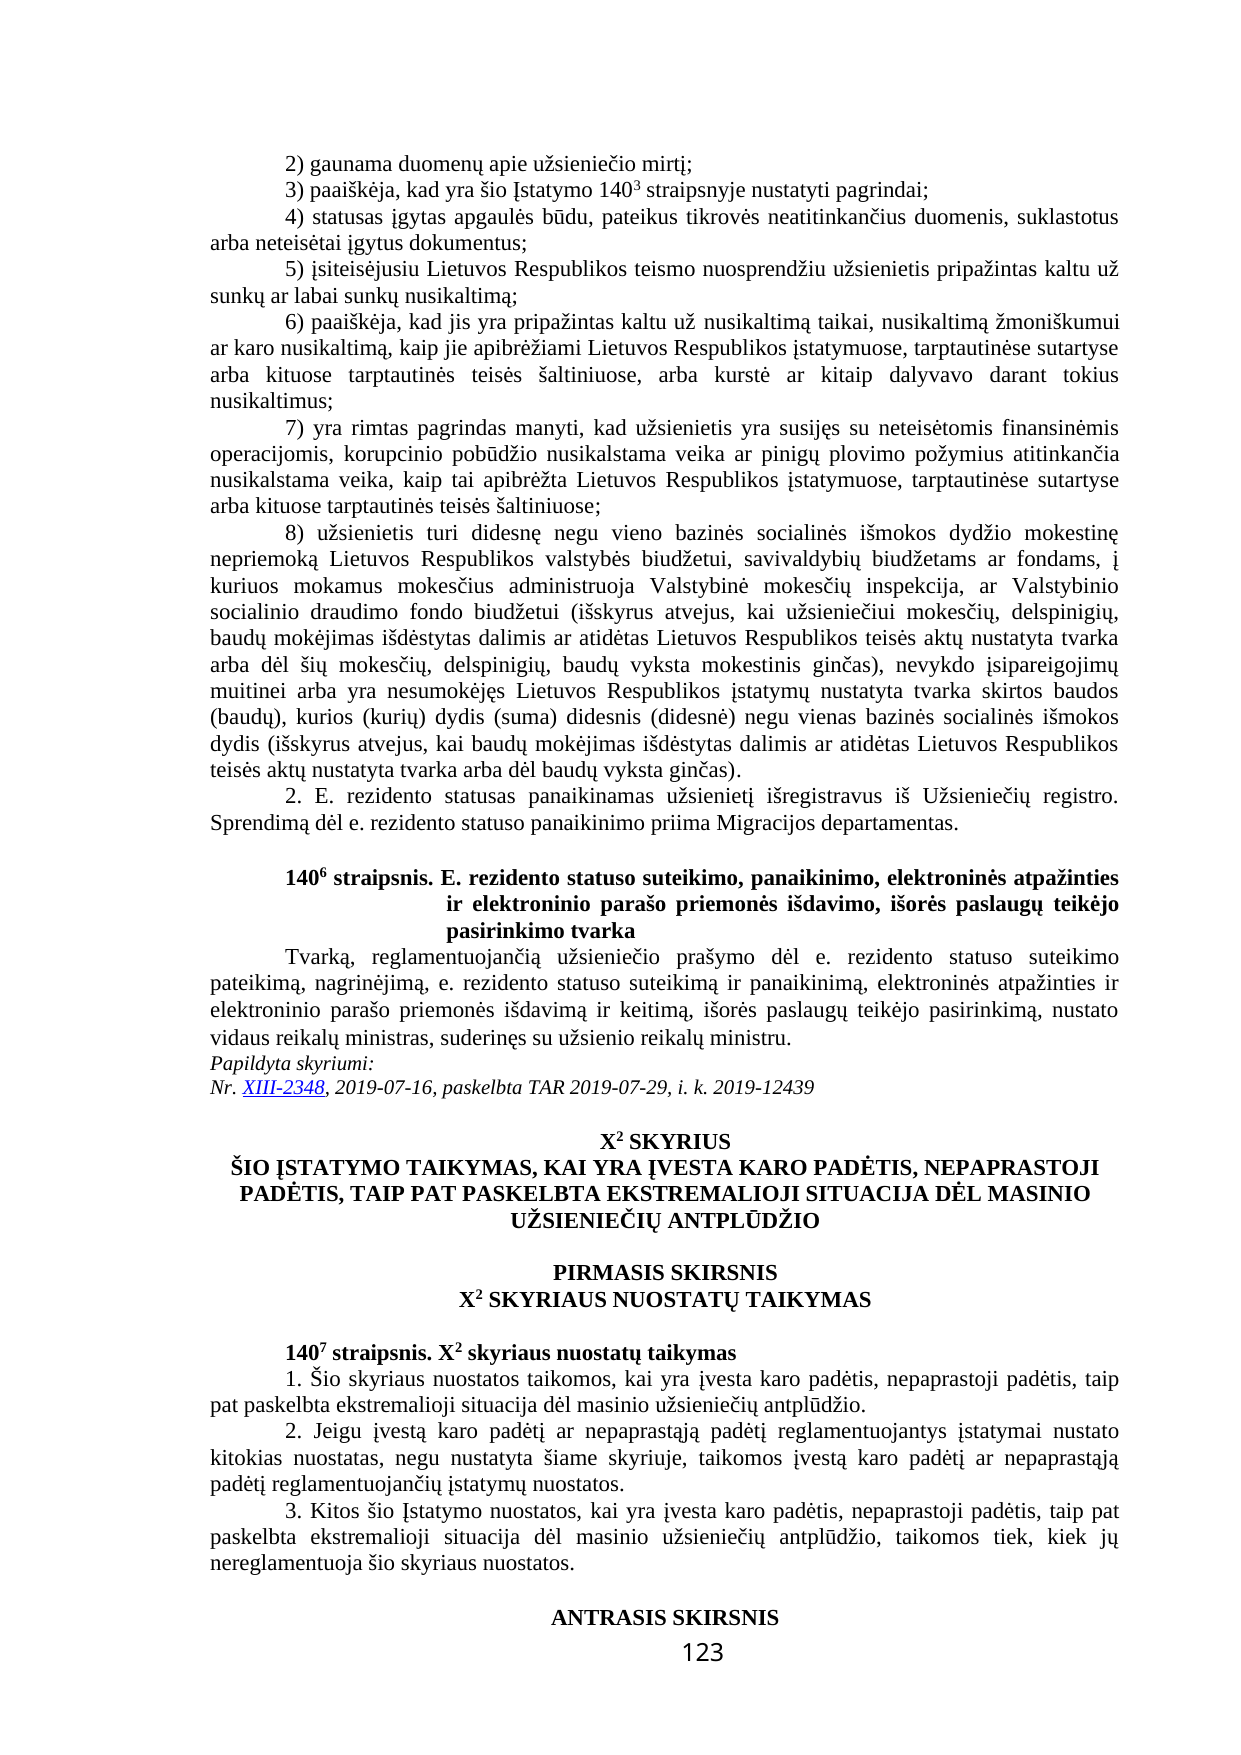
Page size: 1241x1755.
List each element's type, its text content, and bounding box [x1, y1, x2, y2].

text 7) yra rimtas pagrindas manyti, kad užsienietis yra susijęs su neteisėtomis finansinėmis operacijomis, korupcinio pobūdžio nusikalstama veika ar pinigų plovimo požymius atitinkančia nusikalstama veika, kaip tai apibrėžta Lietuvos Respublikos įstatymuose, tarptautinėse sutartyse arba kituose tarptautinės teisės šaltiniuose; [210, 413, 1120, 519]
text Tvarką, reglamentuojančią užsieniečio prašymo dėl e. rezidento statuso suteikimo pateikimą, nagrinėjimą, e. rezidento statuso suteikimą ir panaikinimą, elektroninės atpažinties ir elektroninio parašo priemonės išdavimą ir keitimą, išorės paslaugų teikėjo pasirinkimą, nustato vidaus reikalų ministras, suderinęs su užsienio reikalų ministru. [210, 943, 1120, 1051]
text 4) statusas įgytas apgaulės būdu, pateikus tikrovės neatitinkančius duomenis, suklastotus arba neteisėtai įgytus dokumentus; [210, 203, 1120, 255]
text 6) paaiškėja, kad jis yra pripažintas kaltu už nusikaltimą taikai, nusikaltimą žmoniškumui ar karo nusikaltimą, kaip jie apibrėžiami Lietuvos Respublikos įstatymuose, tarptautinėse sutartyse arba kituose tarptautinės teisės šaltiniuose, arba kurstė ar kitaip dalyvavo darant tokius nusikaltimus; [210, 308, 1120, 413]
text Nr. XIII-2348, 2019-07-16, paskelbta TAR 2019-07-29, i. k. 2019-12439 [210, 1075, 1120, 1099]
text 3. Kitos šio Įstatymo nuostatos, kai yra įvesta karo padėtis, nepaprastoji padėtis, taip pat paskelbta ekstremalioji situacija dėl masinio užsieniečių antplūdžio, taikomos tiek, kiek jų nereglamentuoja šio skyriaus nuostatos. [210, 1497, 1120, 1576]
text ANTRASIS SKIRSNIS [210, 1604, 1120, 1631]
text 1406 straipsnis. E. rezidento statuso suteikimo, panaikinimo, elektroninės atpažinties ir elektroninio parašo priemonės išdavimo, išorės paslaugų teikėjo pasirinkimo tvarka [285, 864, 1120, 943]
text 2. Jeigu įvestą karo padėtį ar nepaprastąją padėtį reglamentuojantys įstatymai nustato kitokias nuostatas, negu nustatyta šiame skyriuje, taikomos įvestą karo padėtį ar nepaprastąją padėtį reglamentuojančių įstatymų nuostatos. [210, 1418, 1120, 1497]
text 5) įsiteisėjusiu Lietuvos Respublikos teismo nuosprendžiu užsienietis pripažintas kaltu už sunkų ar labai sunkų nusikaltimą; [210, 255, 1120, 308]
text 2. E. rezidento statusas panaikinamas užsienietį išregistravus iš Užsieniečių registro. Sprendimą dėl e. rezidento statuso panaikinimo priima Migracijos departamentas. [210, 782, 1120, 835]
text 3) paaiškėja, kad yra šio Įstatymo 1403 straipsnyje nustatyti pagrindai; [210, 176, 1120, 203]
text X2 SKYRIUS [210, 1128, 1120, 1154]
text PIRMASIS SKIRSNIS [210, 1259, 1120, 1286]
text Papildyta skyriumi: [210, 1051, 1120, 1075]
text 1. Šio skyriaus nuostatos taikomos, kai yra įvesta karo padėtis, nepaprastoji padėtis, taip pat paskelbta ekstremalioji situacija dėl masinio užsieniečių antplūdžio. [210, 1365, 1120, 1418]
text X2 SKYRIAUS NUOSTATŲ TAIKYMAS [210, 1286, 1120, 1312]
text 1407 straipsnis. X2 skyriaus nuostatų taikymas [210, 1338, 1120, 1365]
text 2) gaunama duomenų apie užsieniečio mirtį; [210, 150, 1120, 176]
text 8) užsienietis turi didesnę negu vieno bazinės socialinės išmokos dydžio mokestinę nepriemoką Lietuvos Respublikos valstybės biudžetui, savivaldybių biudžetams ar fondams, į kuriuos mokamus mokesčius administruoja Valstybinė mokesčių inspekcija, ar Valstybinio socialinio draudimo fondo biudžetui (išskyrus atvejus, kai užsieniečiui mokesčių, delspinigių, baudų mokėjimas išdėstytas dalimis ar atidėtas Lietuvos Respublikos teisės aktų nustatyta tvarka arba dėl šių mokesčių, delspinigių, baudų vyksta mokestinis ginčas), nevykdo įsipareigojimų muitinei arba yra nesumokėjęs Lietuvos Respublikos įstatymų nustatyta tvarka skirtos baudos (baudų), kurios (kurių) dydis (suma) didesnis (didesnė) negu vienas bazinės socialinės išmokos dydis (išskyrus atvejus, kai baudų mokėjimas išdėstytas dalimis ar atidėtas Lietuvos Respublikos teisės aktų nustatyta tvarka arba dėl baudų vyksta ginčas). [210, 519, 1120, 782]
text ŠIO ĮSTATYMO TAIKYMAS, KAI YRA ĮVESTA KARO PADĖTIS, NEPAPRASTOJI PADĖTIS, TAIP PAT PASKELBTA EKSTREMALIOJI SITUACIJA DĖL MASINIO UŽSIENIEČIŲ ANTPLŪDŽIO [210, 1154, 1120, 1233]
